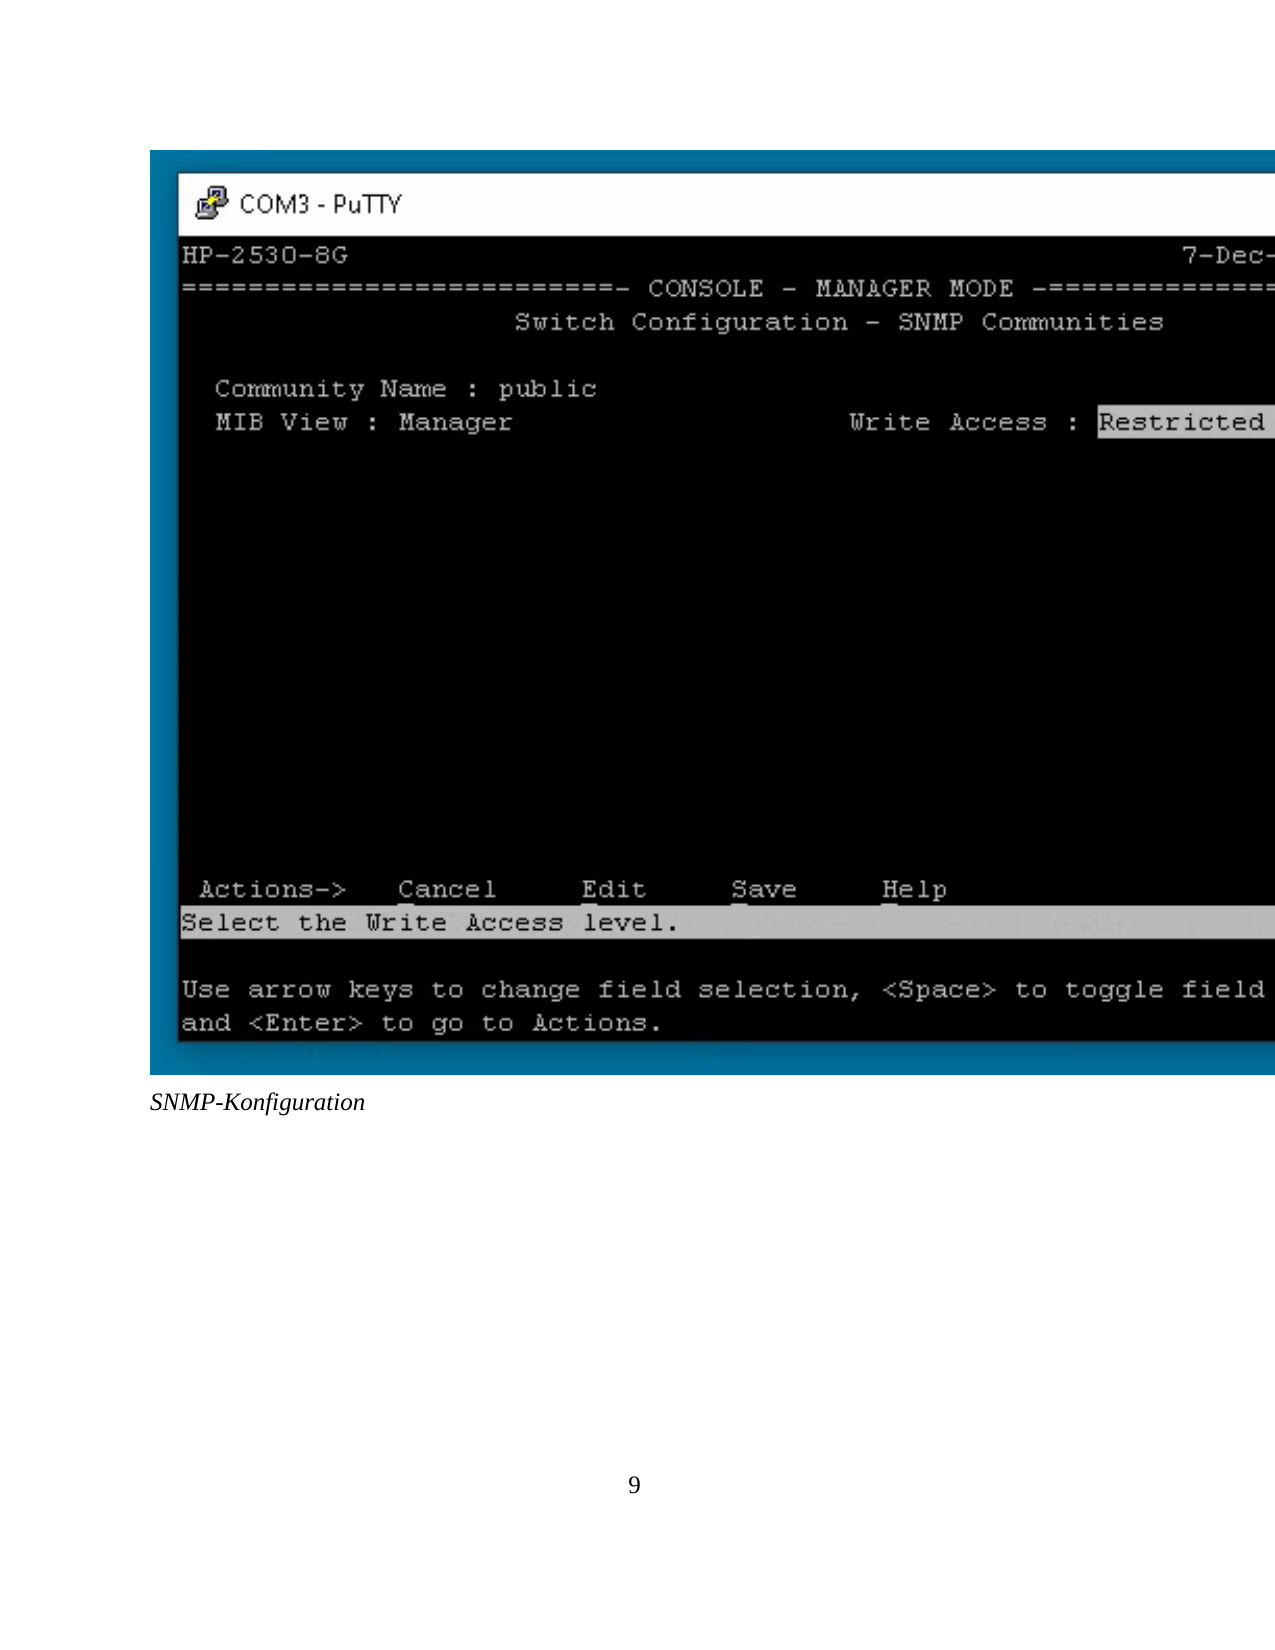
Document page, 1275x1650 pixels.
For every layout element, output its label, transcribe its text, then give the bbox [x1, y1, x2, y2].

picture [177, 172, 1275, 1043]
text SNMP-Konfiguration [150, 1087, 1125, 1116]
